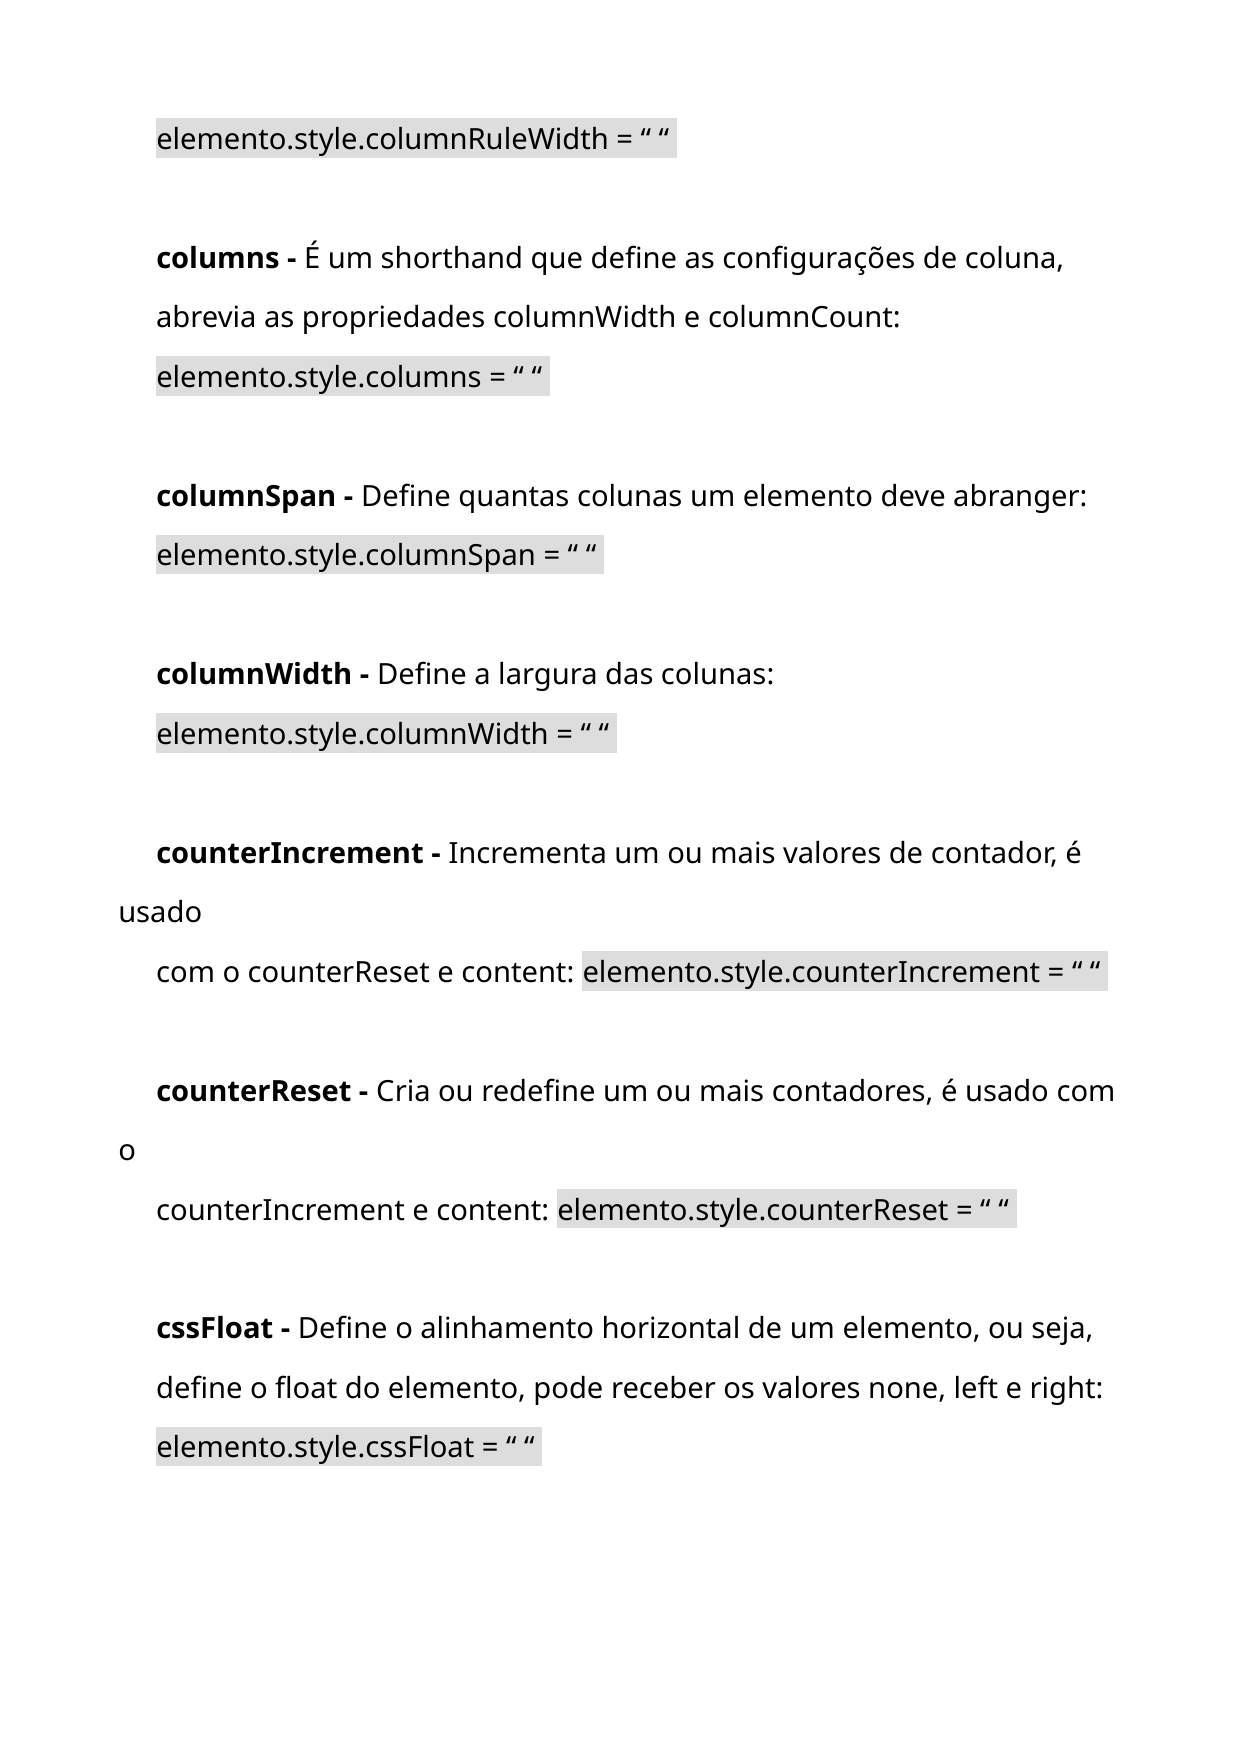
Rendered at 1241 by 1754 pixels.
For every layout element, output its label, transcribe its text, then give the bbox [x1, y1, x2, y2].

text abrevia as propriedades columnWidth e columnCount: [118, 297, 1122, 336]
text counterReset - Cria ou redefine um ou mais contadores, é usado com o [118, 1070, 1122, 1169]
text elemento.style.cssFloat = “ “ [118, 1427, 1122, 1466]
text counterIncrement e content: elemento.style.counterReset = “ “ [118, 1189, 1122, 1228]
text define o float do elemento, pode receber os valores none, left e right: [118, 1367, 1122, 1407]
text elemento.style.columnSpan = “ “ [118, 534, 1122, 574]
text elemento.style.columns = “ “ [118, 356, 1122, 396]
text columnWidth - Define a largura das colunas: [118, 653, 1122, 693]
text elemento.style.columnRuleWidth = “ “ [118, 118, 1122, 158]
text cssFloat - Define o alinhamento horizontal de um elemento, ou seja, [118, 1308, 1122, 1347]
text elemento.style.columnWidth = “ “ [118, 713, 1122, 753]
text columns - É um shorthand que define as configurações de coluna, [118, 237, 1122, 277]
text com o counterReset e content: elemento.style.counterIncrement = “ “ [118, 951, 1122, 991]
text columnSpan - Define quantas colunas um elemento deve abranger: [118, 475, 1122, 515]
text counterIncrement - Incrementa um ou mais valores de contador, é usado [118, 832, 1122, 931]
